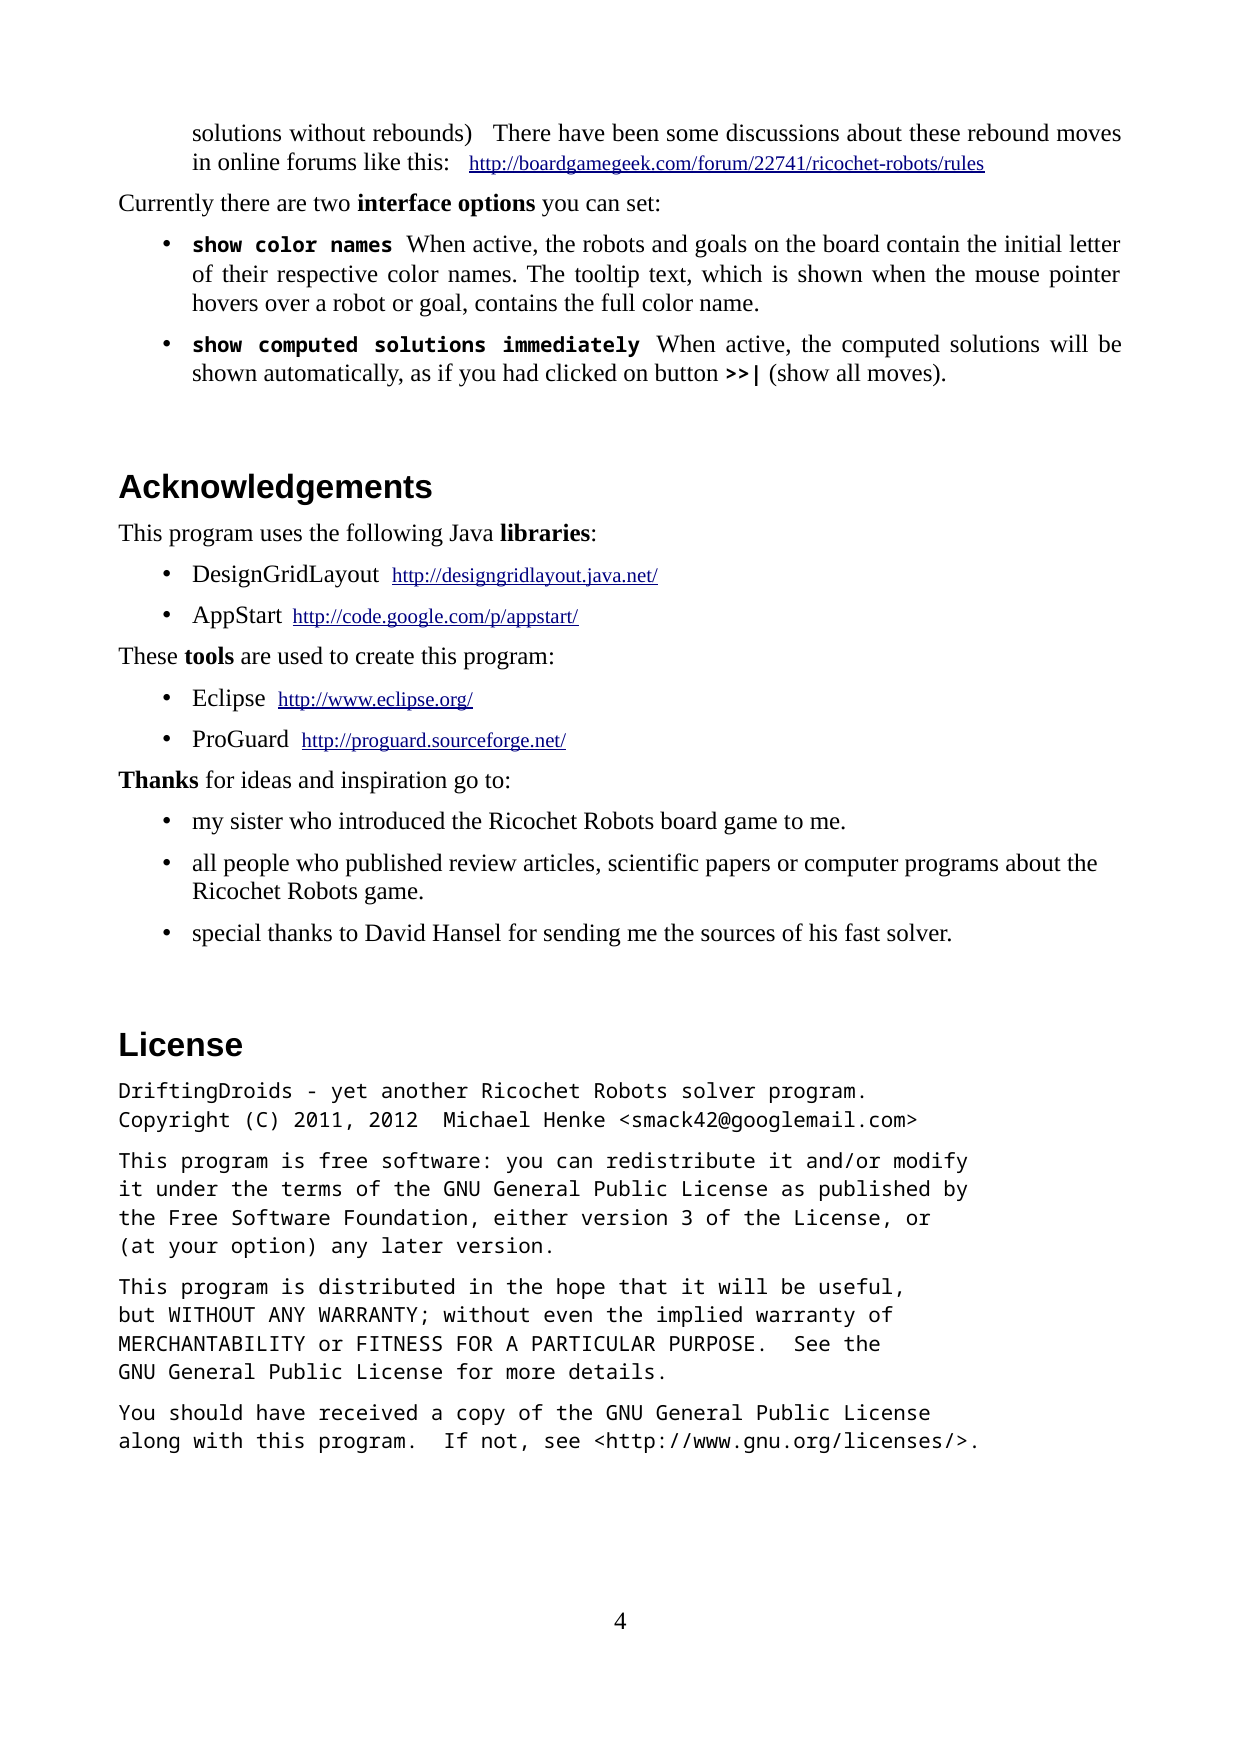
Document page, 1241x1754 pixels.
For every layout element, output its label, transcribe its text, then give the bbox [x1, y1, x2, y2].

list special thanks to David Hansel for sending me the sources of his fast solver. [162, 918, 1122, 946]
text This program is distributed in the hope that it will be useful, but WITHOUT ANY WARRANTY; without even the implied warranty of MERCHANTABILITY or FITNESS FOR A PARTICULAR PURPOSE. See the GNU General Public License for more details. [118, 1272, 1122, 1386]
text This program uses the following Java libraries: [118, 518, 1122, 546]
list ProGuard http://proguard.sourceforge.net/ [162, 724, 1122, 753]
list solutions without rebounds) There have been some discussions about these rebound moves in online forums like this: http://boardgamegeek.com/forum/22741/ricochet-robots/rules [162, 118, 1122, 176]
list show color names When active, the robots and goals on the board contain the initial letter of their respective color names. The tooltip text, which is shown when the mouse pointer hovers over a robot or goal, contains the full color name. [162, 229, 1122, 316]
subtitle License [118, 1025, 1122, 1064]
list my sister who introduced the Ricochet Robots board game to me. [162, 806, 1122, 835]
text You should have received a copy of the GNU General Public License along with this program. If not, see <http://www.gnu.org/licenses/>. [118, 1398, 1122, 1455]
list show computed solutions immediately When active, the computed solutions will be shown automatically, as if you had clicked on button >>| (show all moves). [162, 329, 1122, 388]
text This program is free software: you can redistribute it and/or modify it under the terms of the GNU General Public License as published by the Free Software Foundation, either version 3 of the License, or (at your option) any later version. [118, 1146, 1122, 1259]
text These tools are used to create this program: [118, 641, 1122, 670]
text Currently there are two interface options you can set: [118, 188, 1122, 217]
subtitle Acknowledgements [118, 467, 1122, 505]
list AppStart http://code.google.com/p/appstart/ [162, 600, 1122, 629]
list DesignGridLayout http://designgridlayout.java.net/ [162, 559, 1122, 588]
text DriftingDroids - yet another Ricochet Robots solver program. Copyright (C) 2011, 2012 Michael Henke <smack42@googlemail.com> [118, 1076, 1122, 1133]
text Thanks for ideas and inspiration go to: [118, 765, 1122, 794]
list all people who published review articles, scientific papers or computer programs about the Ricochet Robots game. [162, 848, 1122, 905]
list Eclipse http://www.eclipse.org/ [162, 683, 1122, 711]
